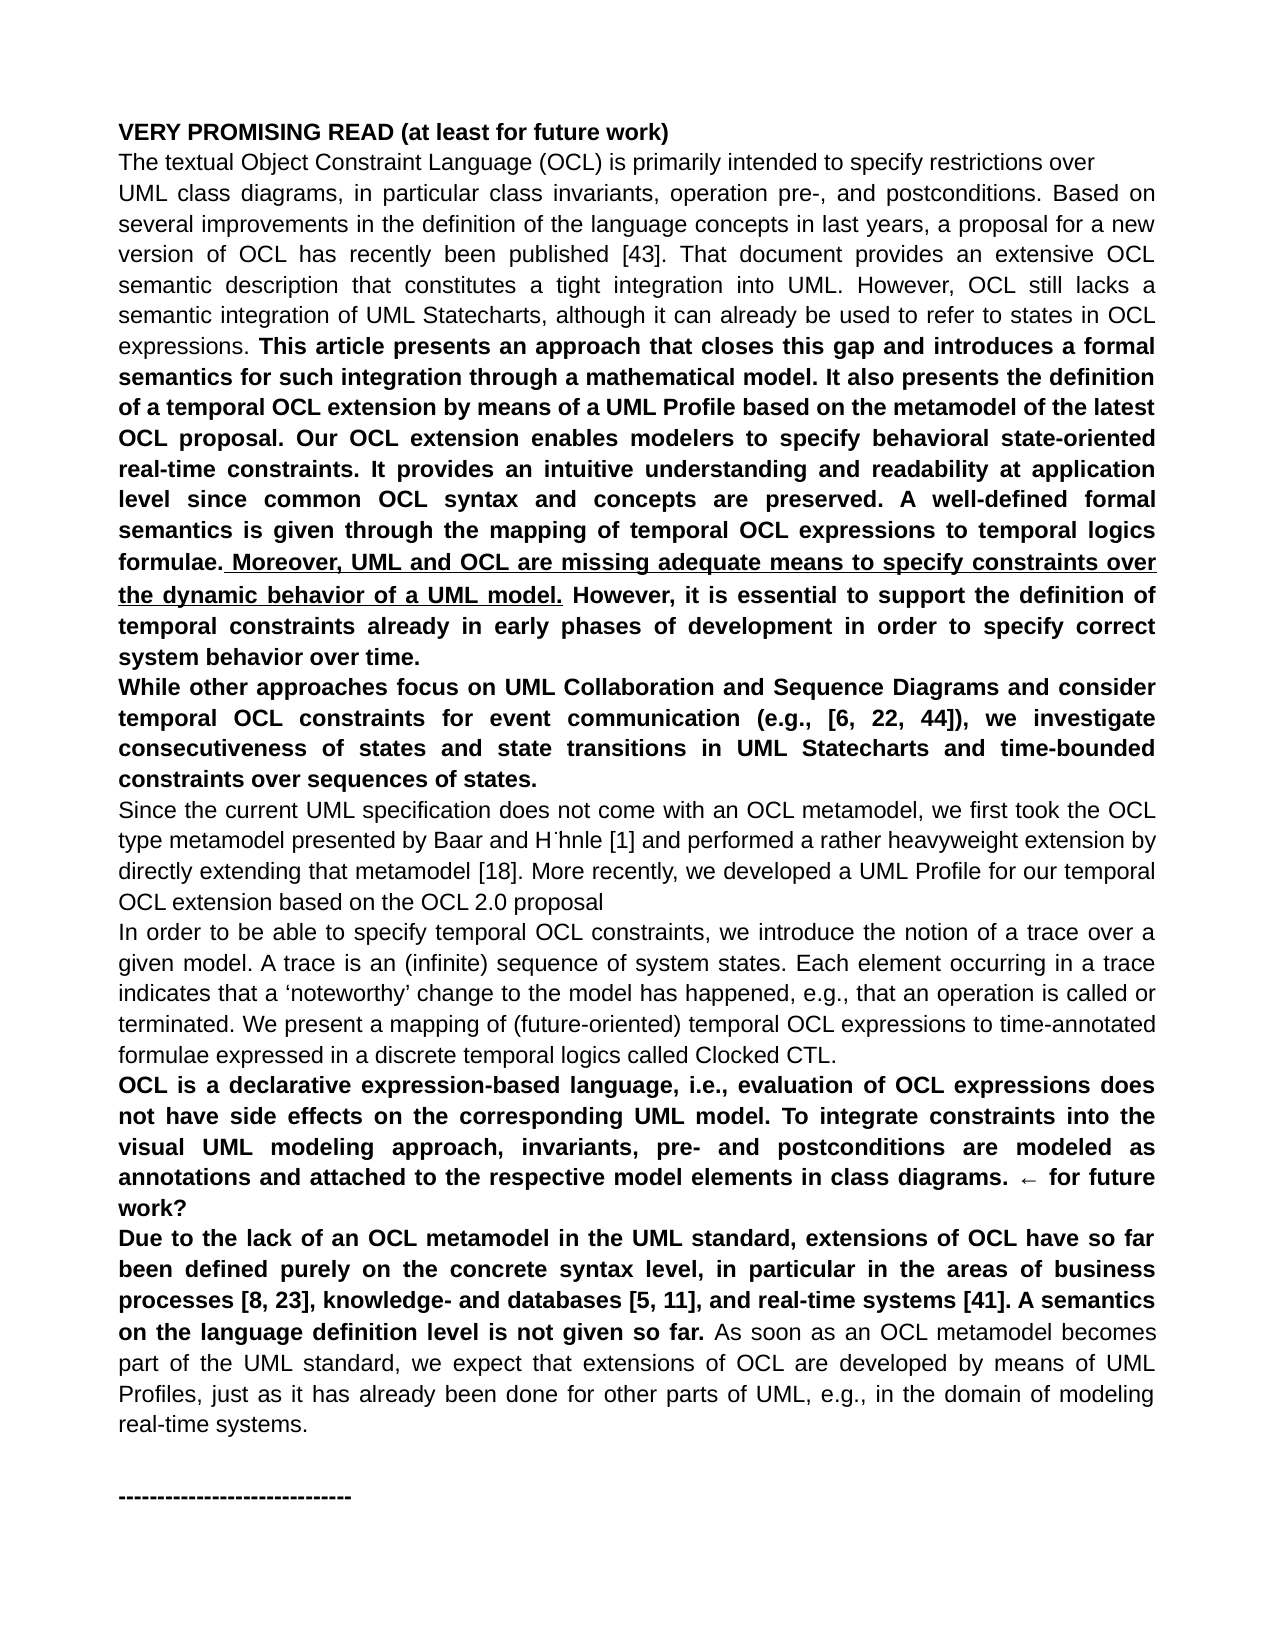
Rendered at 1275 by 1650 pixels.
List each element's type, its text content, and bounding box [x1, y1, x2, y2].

text Since the current UML specification does not come with an OCL metamodel, we first took the OCL type metamodel presented by Baar and H ̈hnle [1] and performed a rather heavyweight extension by directly extending that metamodel [18]. More recently, we developed a UML Profile for our temporal OCL extension based on the OCL 2.0 proposal [118, 796, 1157, 915]
text The textual Object Constraint Language (OCL) is primarily intended to specify restrictions over [118, 149, 1157, 176]
text In order to be able to specify temporal OCL constraints, we introduce the notion of a trace over a given model. A trace is an (infinite) sequence of system states. Each element occurring in a trace indicates that a ‘noteworthy’ change to the model has happened, e.g., that an operation is called or terminated. We present a mapping of (future-oriented) temporal OCL expressions to time-annotated formulae expressed in a discrete temporal logics called Clocked CTL. [118, 918, 1157, 1068]
text Due to the lack of an OCL metamodel in the UML standard, extensions of OCL have so far been defined purely on the concrete syntax level, in particular in the areas of business processes [8, 23], knowledge- and databases [5, 11], and real-time systems [41]. A semantics on the language definition level is not given so far. As soon as an OCL metamodel becomes part of the UML standard, we expect that extensions of OCL are developed by means of UML Profiles, just as it has already been done for other parts of UML, e.g., in the domain of modeling real-time systems. [118, 1225, 1157, 1437]
text OCL is a declarative expression-based language, i.e., evaluation of OCL expressions does not have side effects on the corresponding UML model. To integrate constraints into the visual UML modeling approach, invariants, pre- and postconditions are modeled as annotations and attached to the respective model elements in class diagrams. ← for future work? [118, 1072, 1157, 1221]
text UML class diagrams, in particular class invariants, operation pre-, and postconditions. Based on several improvements in the definition of the language concepts in last years, a proposal for a new version of OCL has recently been published [43]. That document provides an extensive OCL semantic description that constitutes a tight integration into UML. However, OCL still lacks a semantic integration of UML Statecharts, although it can already be used to refer to states in OCL expressions. This article presents an approach that closes this gap and introduces a formal semantics for such integration through a mathematical model. It also presents the definition of a temporal OCL extension by means of a UML Profile based on the metamodel of the latest OCL proposal. Our OCL extension enables modelers to specify behavioral state-oriented real-time constraints. It provides an intuitive understanding and readability at application level since common OCL syntax and concepts are preserved. A well-defined formal semantics is given through the mapping of temporal OCL expressions to temporal logics formulae. Moreover, UML and OCL are missing adequate means to specify constraints over the dynamic behavior of a UML model. However, it is essential to support the definition of temporal constraints already in early phases of development in order to specify correct system behavior over time. [118, 179, 1157, 670]
text VERY PROMISING READ (at least for future work) [118, 118, 1157, 145]
text While other approaches focus on UML Collaboration and Sequence Diagrams and consider temporal OCL constraints for event communication (e.g., [6, 22, 44]), we investigate consecutiveness of states and state transitions in UML Statecharts and time-bounded constraints over sequences of states. [118, 673, 1157, 792]
text ------------------------------ [118, 1482, 1157, 1509]
